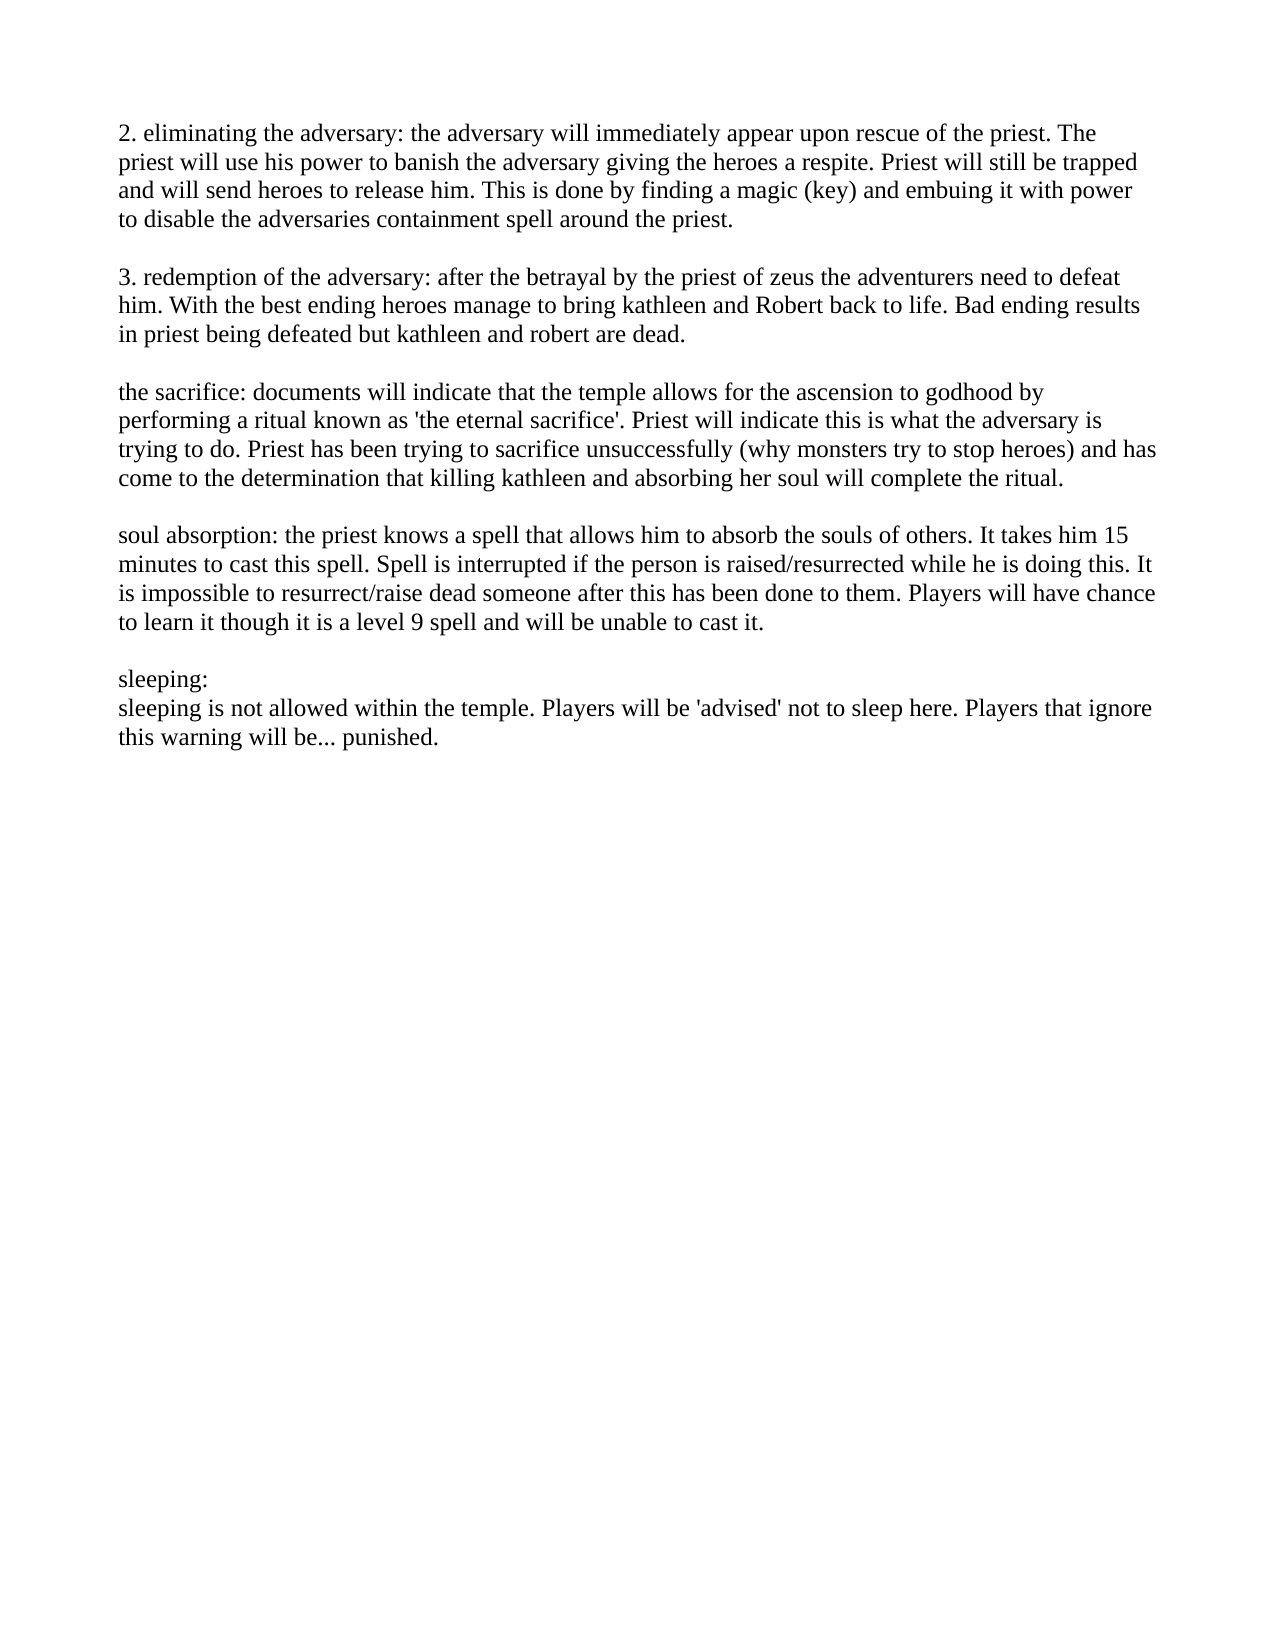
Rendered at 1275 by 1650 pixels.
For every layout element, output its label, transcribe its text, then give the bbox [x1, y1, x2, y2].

text 2. eliminating the adversary: the adversary will immediately appear upon rescue of the priest. The priest will use his power to banish the adversary giving the heroes a respite. Priest will still be trapped and will send heroes to release him. This is done by finding a magic (key) and embuing it with power to disable the adversaries containment spell around the priest. [118, 118, 1157, 233]
text 3. redemption of the adversary: after the betrayal by the priest of zeus the adventurers need to defeat him. With the best ending heroes manage to bring kathleen and Robert back to life. Bad ending results in priest being defeated but kathleen and robert are dead. [118, 262, 1157, 348]
text sleeping is not allowed within the temple. Players will be 'advised' not to sleep here. Players that ignore this warning will be... punished. [118, 693, 1157, 751]
text soul absorption: the priest knows a spell that allows him to absorb the souls of others. It takes him 15 minutes to cast this spell. Spell is interrupted if the person is raised/resurrected while he is doing this. It is impossible to resurrect/raise dead someone after this has been done to them. Players will have chance to learn it though it is a level 9 spell and will be unable to cast it. [118, 521, 1157, 636]
text sleeping: [118, 664, 1157, 693]
text the sacrifice: documents will indicate that the temple allows for the ascension to godhood by performing a ritual known as 'the eternal sacrifice'. Priest will indicate this is what the adversary is trying to do. Priest has been trying to sacrifice unsuccessfully (why monsters try to stop heroes) and has come to the determination that killing kathleen and absorbing her soul will complete the ritual. [118, 377, 1157, 492]
